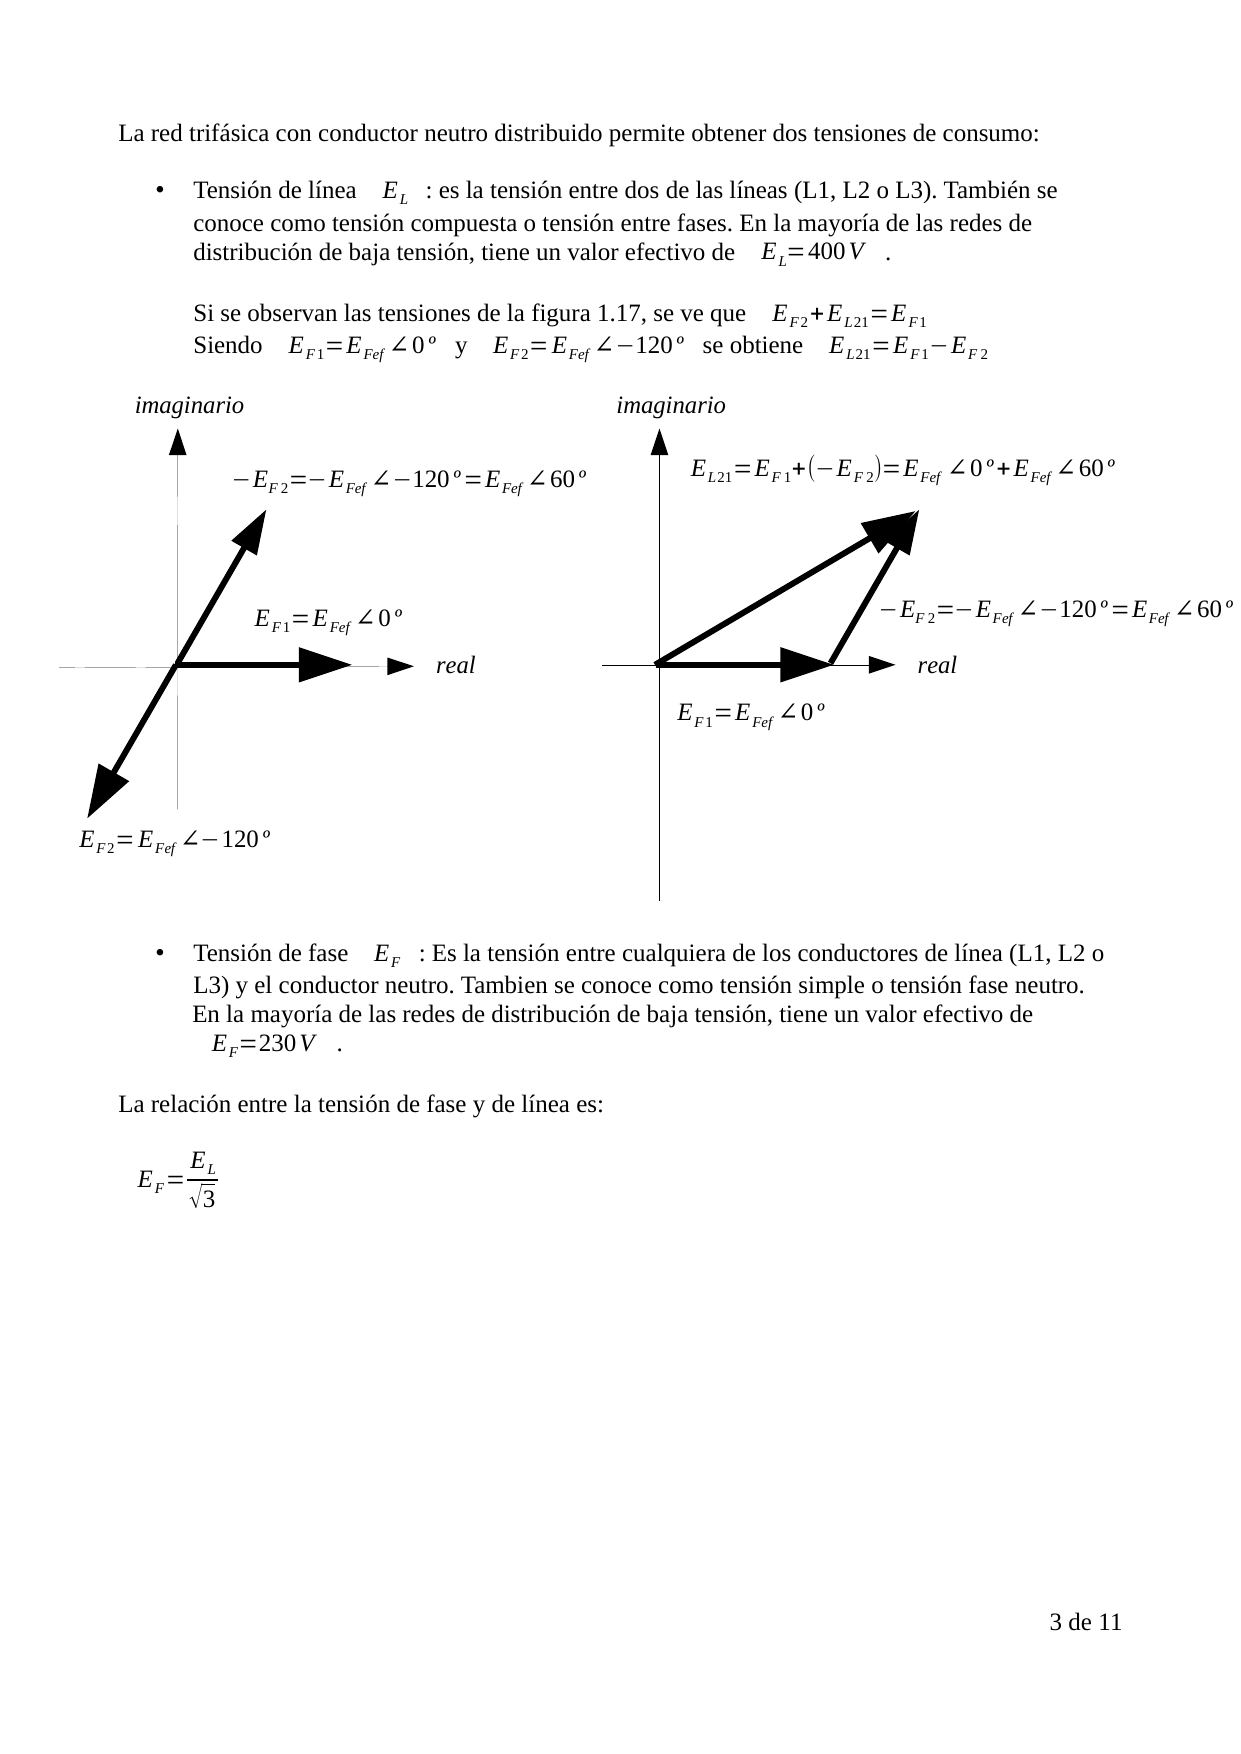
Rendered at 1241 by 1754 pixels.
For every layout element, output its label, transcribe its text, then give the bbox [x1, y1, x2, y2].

list Siendo y se obtiene [156, 331, 1122, 363]
text En la mayoría de las redes de distribución de baja tensión, tiene un valor efectivo de . [118, 999, 1122, 1061]
list Tensión de fase : Es la tensión entre cualquiera de los conductores de línea (L1, L2 o L3) y el conductor neutro. Tambien se conoce como tensión simple o tensión fase neutro. [156, 938, 1122, 999]
list Si se observan las tensiones de la figura 1.17, se ve que [156, 298, 1122, 331]
list Tensión de línea : es la tensión entre dos de las líneas (L1, L2 o L3). También se conoce como tensión compuesta o tensión entre fases. En la mayoría de las redes de distribución de baja tensión, tiene un valor efectivo de . [156, 176, 1122, 269]
text La relación entre la tensión de fase y de línea es: [118, 1089, 1122, 1118]
text La red trifásica con conductor neutro distribuido permite obtener dos tensiones de consumo: [118, 118, 1122, 147]
